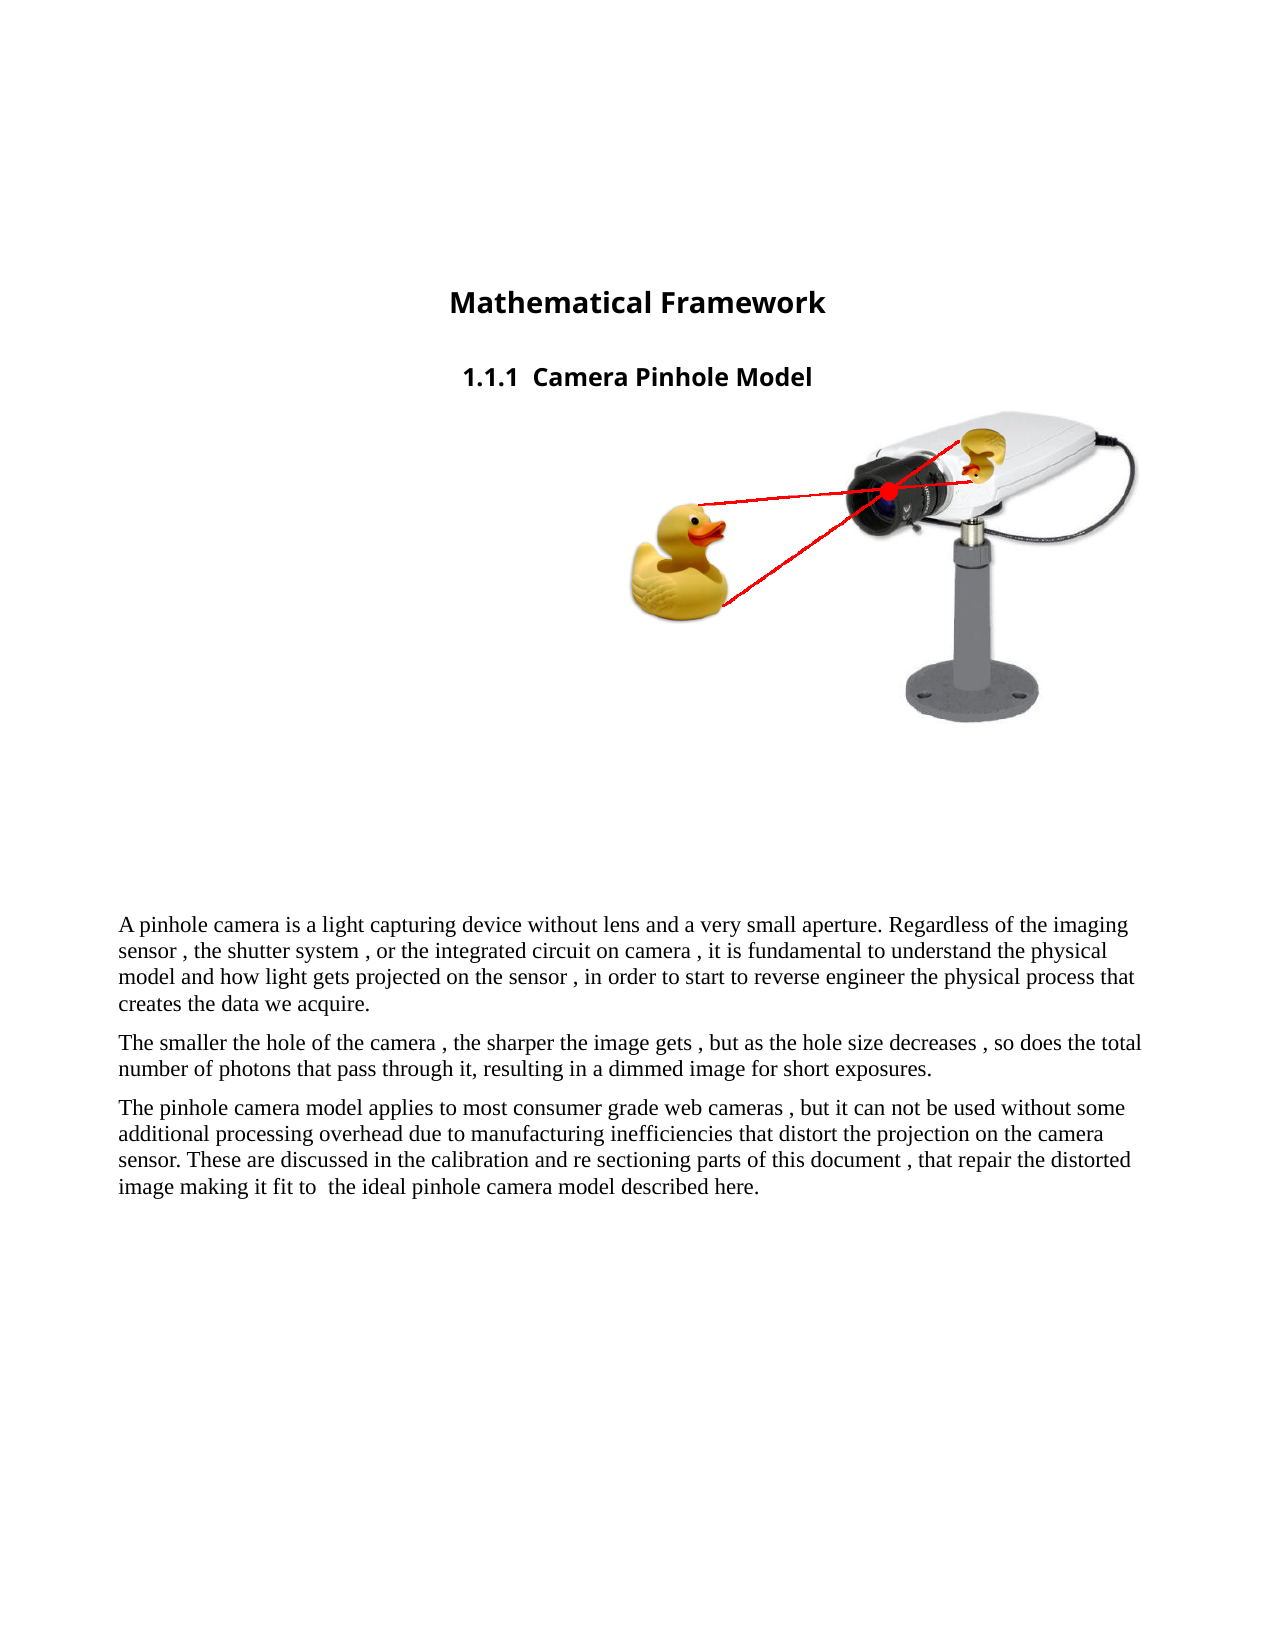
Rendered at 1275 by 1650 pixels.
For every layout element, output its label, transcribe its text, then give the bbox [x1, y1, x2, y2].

picture [626, 406, 1140, 724]
text A pinhole camera is a light capturing device without lens and a very small aperture. Regardless of the imaging sensor , the shutter system , or the integrated circuit on camera , it is fundamental to understand the physical model and how light gets projected on the sensor , in order to start to reverse engineer the physical process that creates the data we acquire. [118, 911, 1157, 1016]
text The pinhole camera model applies to most consumer grade web cameras , but it can not be used without some additional processing overhead due to manufacturing inefficiencies that distort the projection on the camera sensor. These are discussed in the calibration and re sectioning parts of this document , that repair the distorted image making it fit to the ideal pinhole camera model described here. [118, 1094, 1157, 1199]
text 1.1.1 Camera Pinhole Model [118, 359, 1157, 393]
text The smaller the hole of the camera , the sharper the image gets , but as the hole size decreases , so does the total number of photons that pass through it, resulting in a dimmed image for short exposures. [118, 1029, 1157, 1081]
text Mathematical Framework [118, 283, 1157, 322]
